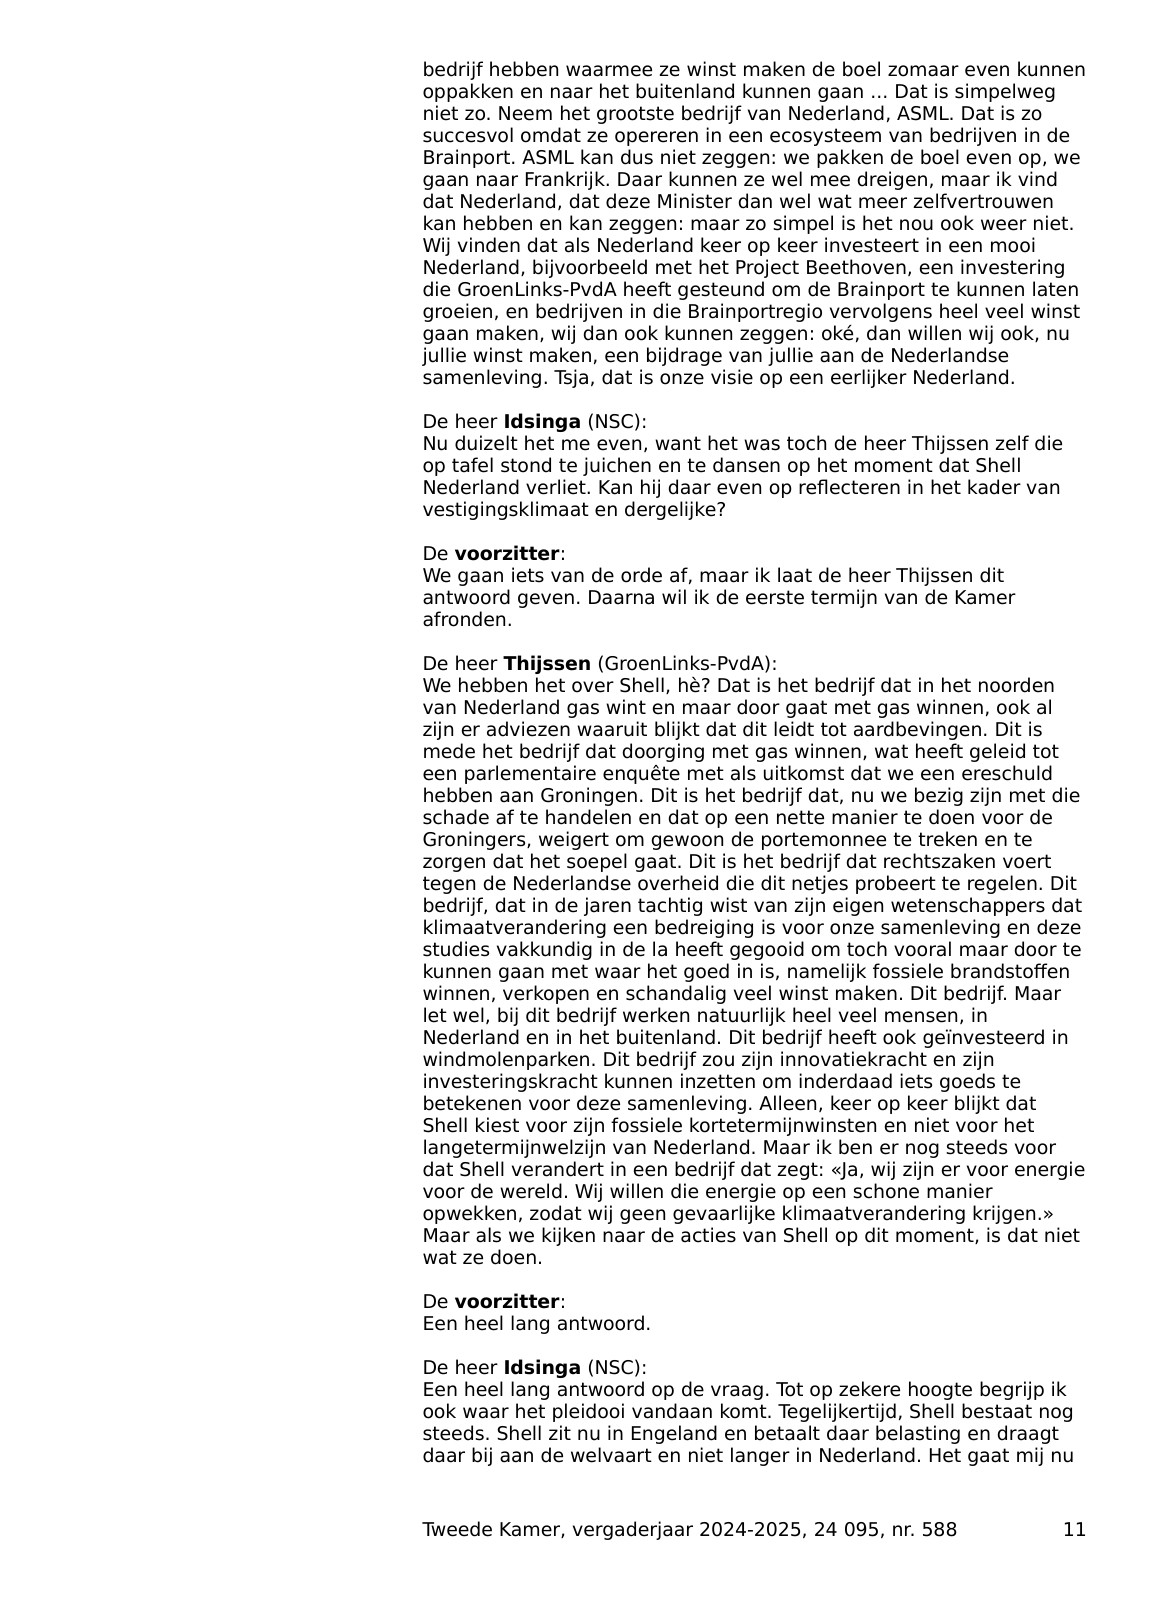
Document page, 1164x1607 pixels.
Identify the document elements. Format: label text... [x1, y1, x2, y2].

text De voorzitter: [422, 1291, 1087, 1313]
text Nu duizelt het me even, want het was toch de heer Thijssen zelf die op tafel stond te juichen en te dansen op het moment dat Shell Nederland verliet. Kan hij daar even op reflecteren in het kader van vestigingsklimaat en dergelijke? [422, 433, 1087, 521]
text Een heel lang antwoord. [422, 1313, 1087, 1335]
text De voorzitter: [422, 543, 1087, 565]
text De heer Idsinga (NSC): [422, 1357, 1087, 1379]
text De heer Thijssen (GroenLinks-PvdA): [422, 653, 1087, 675]
text We gaan iets van de orde af, maar ik laat de heer Thijssen dit antwoord geven. Daarna wil ik de eerste termijn van de Kamer afronden. [422, 565, 1087, 631]
text Wij vinden dat als Nederland keer op keer investeert in een mooi Nederland, bijvoorbeeld met het Project Beethoven, een investering die GroenLinks-PvdA heeft gesteund om de Brainport te kunnen laten groeien, en bedrijven in die Brainportregio vervolgens heel veel winst gaan maken, wij dan ook kunnen zeggen: oké, dan willen wij ook, nu jullie winst maken, een bijdrage van jullie aan de Nederlandse samenleving. Tsja, dat is onze visie op een eerlijker Nederland. [422, 235, 1087, 389]
text De heer Idsinga (NSC): [422, 411, 1087, 433]
text Een heel lang antwoord op de vraag. Tot op zekere hoogte begrijp ik ook waar het pleidooi vandaan komt. Tegelijkertijd, Shell bestaat nog steeds. Shell zit nu in Engeland en betaalt daar belasting en draagt daar bij aan de welvaart en niet langer in Nederland. Het gaat mij nu [422, 1379, 1087, 1467]
text We hebben het over Shell, hè? Dat is het bedrijf dat in het noorden van Nederland gas wint en maar door gaat met gas winnen, ook al zijn er adviezen waaruit blijkt dat dit leidt tot aardbevingen. Dit is mede het bedrijf dat doorging met gas winnen, wat heeft geleid tot een parlementaire enquête met als uitkomst dat we een ereschuld hebben aan Groningen. Dit is het bedrijf dat, nu we bezig zijn met die schade af te handelen en dat op een nette manier te doen voor de Groningers, weigert om gewoon de portemonnee te treken en te zorgen dat het soepel gaat. Dit is het bedrijf dat rechtszaken voert tegen de Nederlandse overheid die dit netjes probeert te regelen. Dit bedrijf, dat in de jaren tachtig wist van zijn eigen wetenschappers dat klimaatverandering een bedreiging is voor onze samenleving en deze studies vakkundig in de la heeft gegooid om toch vooral maar door te kunnen gaan met waar het goed in is, namelijk fossiele brandstoffen winnen, verkopen en schandalig veel winst maken. Dit bedrijf. Maar let wel, bij dit bedrijf werken natuurlijk heel veel mensen, in Nederland en in het buitenland. Dit bedrijf heeft ook geïnvesteerd in windmolenparken. Dit bedrijf zou zijn innovatiekracht en zijn investeringskracht kunnen inzetten om inderdaad iets goeds te betekenen voor deze samenleving. Alleen, keer op keer blijkt dat Shell kiest voor zijn fossiele kortetermijnwinsten en niet voor het langetermijnwelzijn van Nederland. Maar ik ben er nog steeds voor dat Shell verandert in een bedrijf dat zegt: «Ja, wij zijn er voor energie voor de wereld. Wij willen die energie op een schone manier opwekken, zodat wij geen gevaarlijke klimaatverandering krijgen.» Maar als we kijken naar de acties van Shell op dit moment, is dat niet wat ze doen. [422, 675, 1087, 1268]
text bedrijf hebben waarmee ze winst maken de boel zomaar even kunnen oppakken en naar het buitenland kunnen gaan ... Dat is simpelweg niet zo. Neem het grootste bedrijf van Nederland, ASML. Dat is zo succesvol omdat ze opereren in een ecosysteem van bedrijven in de Brainport. ASML kan dus niet zeggen: we pakken de boel even op, we gaan naar Frankrijk. Daar kunnen ze wel mee dreigen, maar ik vind dat Nederland, dat deze Minister dan wel wat meer zelfvertrouwen kan hebben en kan zeggen: maar zo simpel is het nou ook weer niet. [422, 59, 1087, 235]
